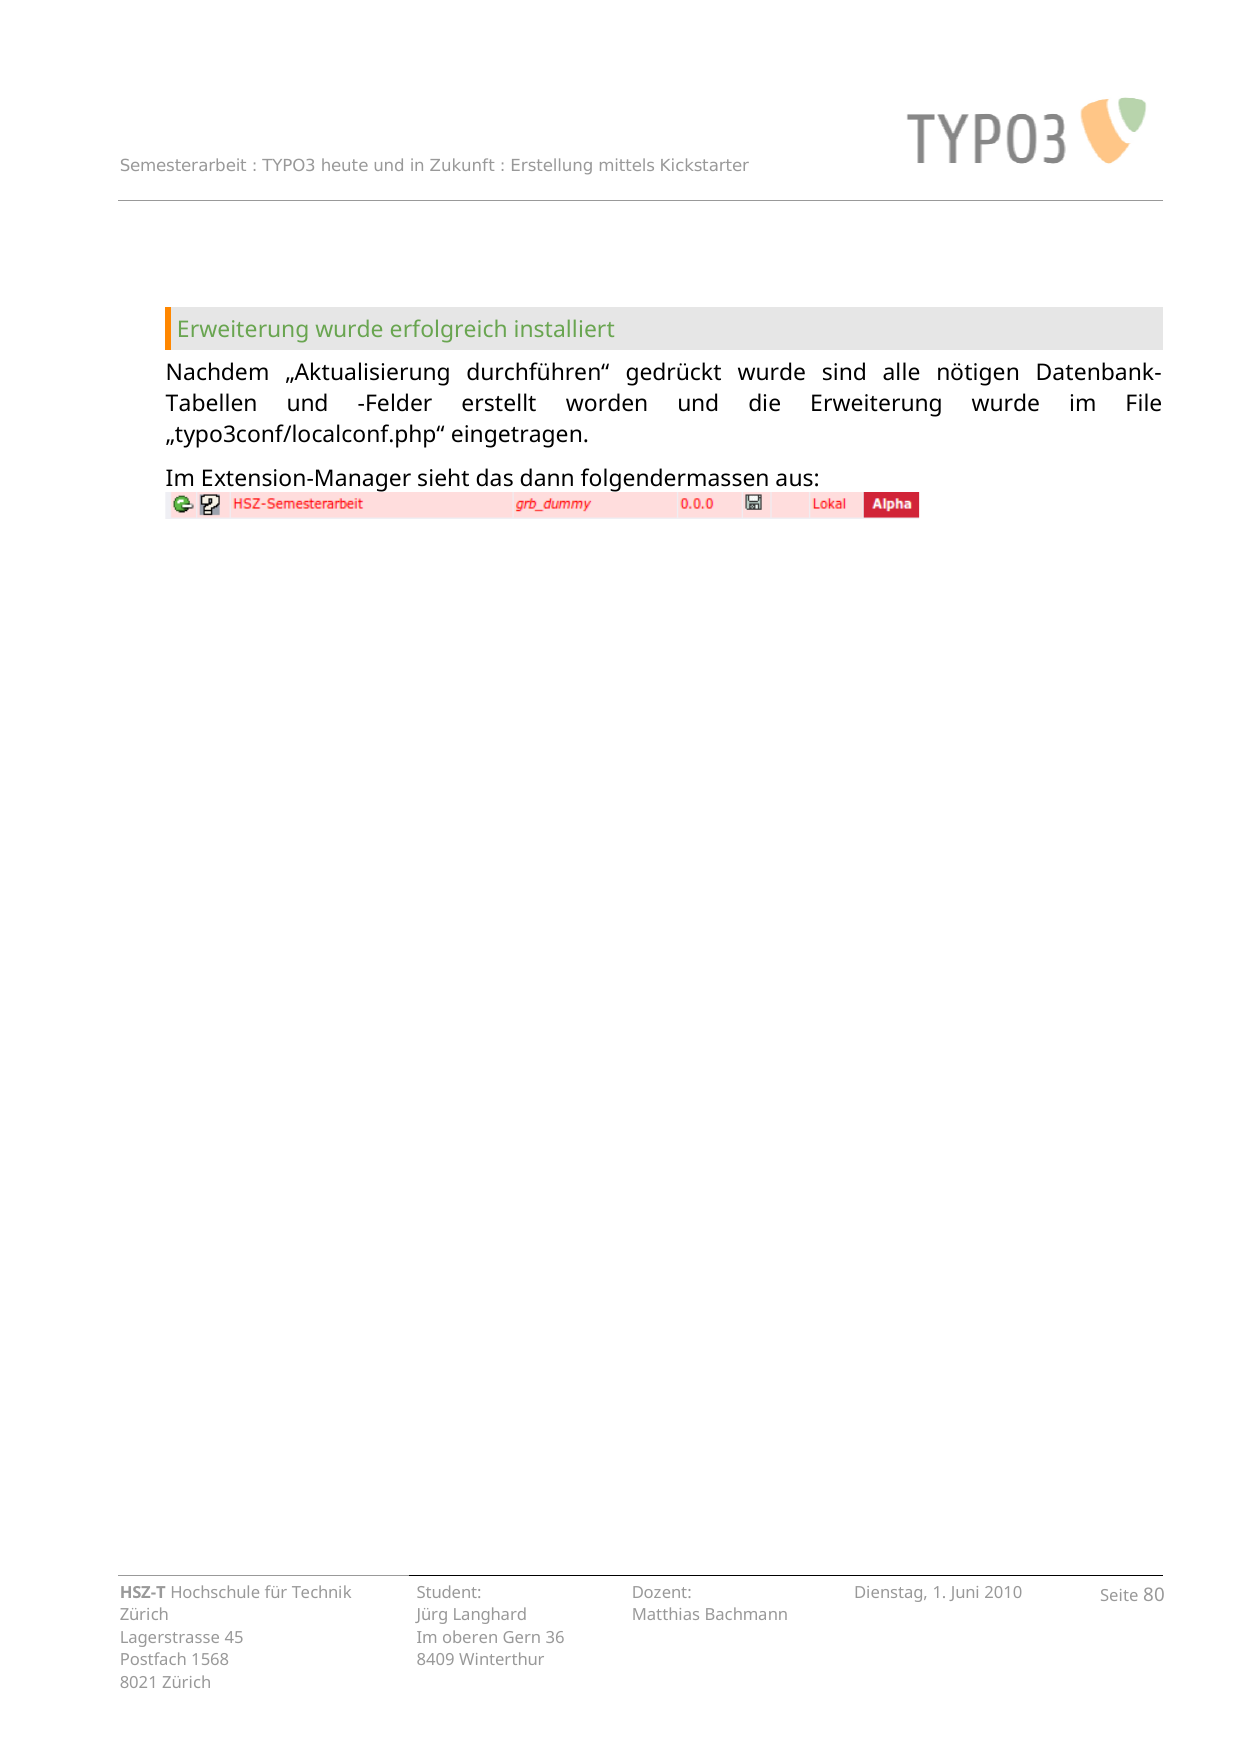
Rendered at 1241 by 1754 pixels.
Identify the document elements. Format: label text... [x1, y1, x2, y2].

text Im Extension-Manager sieht das dann folgendermassen aus: [165, 462, 1163, 519]
text Nachdem „Aktualisierung durchführen“ gedrückt wurde sind alle nötigen Datenbank-Tabellen und -Felder erstellt worden und die Erweiterung wurde im File „typo3conf/localconf.php“ eingetragen. [165, 356, 1163, 449]
subtitle Erweiterung wurde erfolgreich installiert [171, 307, 1163, 350]
picture [870, 65, 1149, 195]
picture [165, 492, 920, 519]
